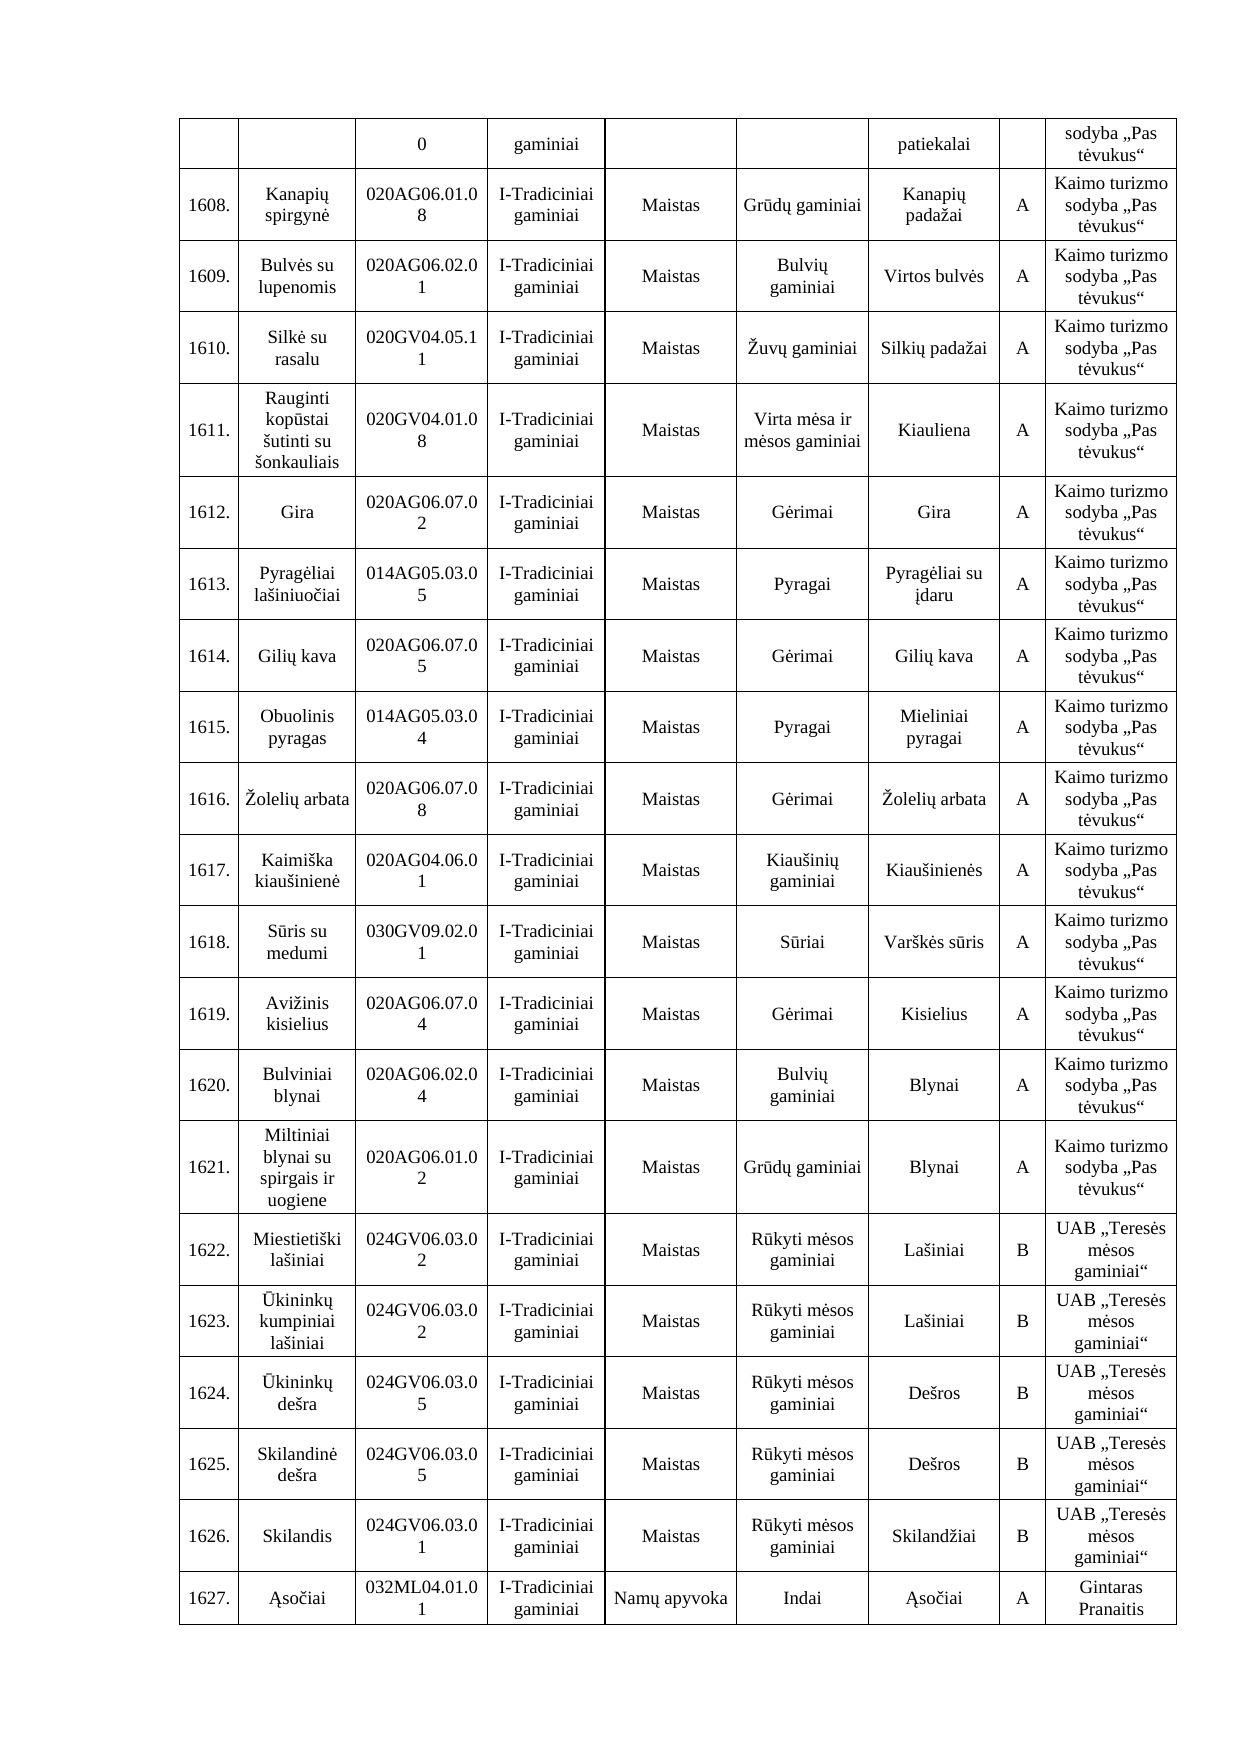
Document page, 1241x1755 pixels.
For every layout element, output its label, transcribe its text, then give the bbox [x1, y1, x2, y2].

table_cell Rūkyti mėsos gaminiai [737, 1214, 868, 1285]
table_cell 1623. [180, 1286, 238, 1356]
table_cell A [1000, 763, 1045, 834]
table_cell I-Tradiciniai gaminiai [488, 692, 604, 762]
table_cell [175, 1213, 179, 1285]
table_cell B [1000, 1286, 1045, 1356]
table_cell Pyragėliai su įdaru [869, 549, 999, 619]
table_cell 1625. [180, 1429, 238, 1499]
table_cell 1614. [180, 620, 238, 691]
table_cell patiekalai [869, 119, 999, 168]
table_cell A [1000, 620, 1045, 691]
table_cell [1177, 905, 1182, 977]
table_cell Maistas [606, 906, 736, 977]
table_cell 1622. [180, 1214, 238, 1285]
table_cell Gėrimai [737, 620, 868, 691]
table_cell 1624. [180, 1357, 238, 1428]
table_cell Maistas [606, 1214, 736, 1285]
table_cell 024GV06.03.05 [356, 1357, 487, 1428]
table_cell UAB „Teresės mėsos gaminiai“ [1046, 1357, 1176, 1428]
table_cell [175, 905, 179, 977]
table_cell A [1000, 169, 1045, 240]
table_cell UAB „Teresės mėsos gaminiai“ [1046, 1214, 1176, 1285]
table_cell [1177, 240, 1182, 311]
table_cell 020AG06.01.02 [356, 1121, 487, 1213]
table_cell Varškės sūris [869, 906, 999, 977]
table_cell Blynai [869, 1121, 999, 1213]
table_cell I-Tradiciniai gaminiai [488, 906, 604, 977]
table_cell Maistas [606, 384, 736, 476]
table_cell Kaimo turizmo sodyba „Pas tėvukus“ [1046, 906, 1176, 977]
table_cell Kisielius [869, 978, 999, 1048]
table_cell [1177, 834, 1182, 905]
table_cell 032ML04.01.01 [356, 1572, 487, 1623]
table_cell [1177, 619, 1182, 691]
table_cell Bulvių gaminiai [737, 1050, 868, 1120]
table_cell Virta mėsa ir mėsos gaminiai [737, 384, 868, 476]
table_cell I-Tradiciniai gaminiai [488, 477, 604, 547]
table_cell 020AG06.07.02 [356, 477, 487, 547]
table_cell Ąsočiai [869, 1572, 999, 1623]
table_cell Pyragėliai lašiniuočiai [239, 549, 355, 619]
table_cell [1177, 311, 1182, 383]
table_cell 1627. [180, 1572, 238, 1623]
table_cell I-Tradiciniai gaminiai [488, 1572, 604, 1623]
table_cell A [1000, 1572, 1045, 1623]
table_cell Namų apyvoka [606, 1572, 736, 1623]
table_cell 1613. [180, 549, 238, 619]
table_cell [606, 119, 736, 168]
table_cell [175, 1049, 179, 1120]
table_cell Kaimo turizmo sodyba „Pas tėvukus“ [1046, 241, 1176, 311]
table_cell Pyragai [737, 692, 868, 762]
table_cell 024GV06.03.01 [356, 1500, 487, 1571]
table_cell I-Tradiciniai gaminiai [488, 1286, 604, 1356]
table_cell 1610. [180, 312, 238, 383]
table_cell 014AG05.03.04 [356, 692, 487, 762]
table_cell [1177, 977, 1182, 1048]
table_cell A [1000, 1050, 1045, 1120]
table_cell I-Tradiciniai gaminiai [488, 1121, 604, 1213]
table_cell I-Tradiciniai gaminiai [488, 169, 604, 240]
table_cell Maistas [606, 312, 736, 383]
table_cell Gėrimai [737, 477, 868, 547]
table_cell Gira [239, 477, 355, 547]
table_cell UAB „Teresės mėsos gaminiai“ [1046, 1429, 1176, 1499]
table_cell Gilių kava [869, 620, 999, 691]
table_cell Maistas [606, 1429, 736, 1499]
table_cell A [1000, 692, 1045, 762]
table_cell [1177, 691, 1182, 762]
table_cell Kaimo turizmo sodyba „Pas tėvukus“ [1046, 978, 1176, 1048]
table_cell Maistas [606, 1357, 736, 1428]
table_cell [175, 619, 179, 691]
table_cell 020AG04.06.01 [356, 835, 487, 905]
table_cell [1177, 168, 1182, 240]
table_cell Kanapių spirgynė [239, 169, 355, 240]
table_cell Bulvių gaminiai [737, 241, 868, 311]
table_cell [175, 476, 179, 547]
table_cell 014AG05.03.05 [356, 549, 487, 619]
table_cell Maistas [606, 1500, 736, 1571]
table_cell Kiauliena [869, 384, 999, 476]
table_cell Kaimo turizmo sodyba „Pas tėvukus“ [1046, 384, 1176, 476]
table_cell Gintaras Pranaitis [1046, 1572, 1176, 1623]
table_cell Bulviniai blynai [239, 1050, 355, 1120]
table_cell I-Tradiciniai gaminiai [488, 1050, 604, 1120]
table_cell Rauginti kopūstai šutinti su šonkauliais [239, 384, 355, 476]
table_cell 020AG06.07.08 [356, 763, 487, 834]
table_cell I-Tradiciniai gaminiai [488, 978, 604, 1048]
table_cell Kaimiška kiaušinienė [239, 835, 355, 905]
table_cell 020AG06.02.01 [356, 241, 487, 311]
table_cell Kiaušinių gaminiai [737, 835, 868, 905]
table_cell [175, 834, 179, 905]
table_cell Skilandinė dešra [239, 1429, 355, 1499]
table_cell [1177, 762, 1182, 834]
table_cell 1611. [180, 384, 238, 476]
table_cell Kaimo turizmo sodyba „Pas tėvukus“ [1046, 1050, 1176, 1120]
table_cell [175, 383, 179, 476]
table_cell Dešros [869, 1357, 999, 1428]
table_cell Kanapių padažai [869, 169, 999, 240]
table_cell [1177, 1120, 1182, 1213]
table_cell A [1000, 978, 1045, 1048]
table_cell Kaimo turizmo sodyba „Pas tėvukus“ [1046, 549, 1176, 619]
table_cell sodyba „Pas tėvukus“ [1046, 119, 1176, 168]
table_cell 1626. [180, 1500, 238, 1571]
table_cell Grūdų gaminiai [737, 1121, 868, 1213]
table_cell Skilandžiai [869, 1500, 999, 1571]
table_cell Kaimo turizmo sodyba „Pas tėvukus“ [1046, 169, 1176, 240]
table_cell I-Tradiciniai gaminiai [488, 241, 604, 311]
table_cell Virtos bulvės [869, 241, 999, 311]
table_cell 1621. [180, 1121, 238, 1213]
table_cell Silkių padažai [869, 312, 999, 383]
table_cell I-Tradiciniai gaminiai [488, 1429, 604, 1499]
table_cell gaminiai [488, 119, 604, 168]
table_cell Bulvės su lupenomis [239, 241, 355, 311]
table_cell A [1000, 549, 1045, 619]
table_cell Miestietiški lašiniai [239, 1214, 355, 1285]
table_cell Maistas [606, 835, 736, 905]
table_cell [1177, 1499, 1182, 1571]
table_cell [175, 168, 179, 240]
table_cell UAB „Teresės mėsos gaminiai“ [1046, 1286, 1176, 1356]
table_cell 024GV06.03.05 [356, 1429, 487, 1499]
table_cell Ūkininkų dešra [239, 1357, 355, 1428]
table_cell A [1000, 835, 1045, 905]
table_cell Sūris su medumi [239, 906, 355, 977]
table_cell Gira [869, 477, 999, 547]
table_cell [175, 240, 179, 311]
table_cell [737, 119, 868, 168]
table_cell Rūkyti mėsos gaminiai [737, 1357, 868, 1428]
table_cell I-Tradiciniai gaminiai [488, 312, 604, 383]
table_cell [175, 1428, 179, 1499]
table_cell [175, 311, 179, 383]
table_cell Maistas [606, 549, 736, 619]
table_cell 0 [356, 119, 487, 168]
table_cell A [1000, 1121, 1045, 1213]
table_cell Kaimo turizmo sodyba „Pas tėvukus“ [1046, 763, 1176, 834]
table_cell Miltiniai blynai su spirgais ir uogiene [239, 1121, 355, 1213]
table_cell B [1000, 1214, 1045, 1285]
table_cell [180, 119, 238, 168]
table_cell 1617. [180, 835, 238, 905]
table_cell A [1000, 906, 1045, 977]
table_cell Maistas [606, 763, 736, 834]
table_cell [239, 119, 355, 168]
table_cell Silkė su rasalu [239, 312, 355, 383]
table_cell [1177, 1285, 1182, 1356]
table_cell [1177, 118, 1182, 168]
table_cell Kaimo turizmo sodyba „Pas tėvukus“ [1046, 477, 1176, 547]
table_cell I-Tradiciniai gaminiai [488, 1357, 604, 1428]
table_cell Skilandis [239, 1500, 355, 1571]
table_cell [1000, 119, 1045, 168]
table_cell Pyragai [737, 549, 868, 619]
table_cell Maistas [606, 1121, 736, 1213]
table_cell Avižinis kisielius [239, 978, 355, 1048]
table_cell Gilių kava [239, 620, 355, 691]
table_cell Kaimo turizmo sodyba „Pas tėvukus“ [1046, 620, 1176, 691]
table_cell [1177, 383, 1182, 476]
table_cell B [1000, 1429, 1045, 1499]
table_cell 1609. [180, 241, 238, 311]
table_cell A [1000, 312, 1045, 383]
table_cell Kaimo turizmo sodyba „Pas tėvukus“ [1046, 312, 1176, 383]
table_cell [175, 1356, 179, 1428]
table_cell I-Tradiciniai gaminiai [488, 384, 604, 476]
table_cell Žolelių arbata [869, 763, 999, 834]
table_cell [1177, 1571, 1182, 1623]
table_cell Maistas [606, 477, 736, 547]
table_cell Maistas [606, 1050, 736, 1120]
table_cell [175, 118, 179, 168]
table_cell 020AG06.07.04 [356, 978, 487, 1048]
table_cell [175, 1571, 179, 1623]
table_cell Kaimo turizmo sodyba „Pas tėvukus“ [1046, 1121, 1176, 1213]
table_cell 1615. [180, 692, 238, 762]
table_cell [1177, 1356, 1182, 1428]
table_cell 024GV06.03.02 [356, 1214, 487, 1285]
table_cell [1177, 476, 1182, 547]
table_cell B [1000, 1500, 1045, 1571]
table_cell Gėrimai [737, 978, 868, 1048]
table_cell B [1000, 1357, 1045, 1428]
table_cell I-Tradiciniai gaminiai [488, 1500, 604, 1571]
table_cell Ąsočiai [239, 1572, 355, 1623]
table_cell 1620. [180, 1050, 238, 1120]
table_cell Gėrimai [737, 763, 868, 834]
table_cell UAB „Teresės mėsos gaminiai“ [1046, 1500, 1176, 1571]
table_cell A [1000, 241, 1045, 311]
table_cell I-Tradiciniai gaminiai [488, 763, 604, 834]
table_cell A [1000, 384, 1045, 476]
table_cell [175, 1120, 179, 1213]
table_cell 020AG06.02.04 [356, 1050, 487, 1120]
table_cell 020AG06.01.08 [356, 169, 487, 240]
table_cell [1177, 1213, 1182, 1285]
table_cell Maistas [606, 169, 736, 240]
table_cell Maistas [606, 620, 736, 691]
table_cell Ūkininkų kumpiniai lašiniai [239, 1286, 355, 1356]
table_cell Rūkyti mėsos gaminiai [737, 1429, 868, 1499]
table_cell 1616. [180, 763, 238, 834]
table_cell 020GV04.05.11 [356, 312, 487, 383]
table_cell 024GV06.03.02 [356, 1286, 487, 1356]
table_cell 1619. [180, 978, 238, 1048]
table_cell [1177, 548, 1182, 619]
table_cell I-Tradiciniai gaminiai [488, 835, 604, 905]
table_cell Rūkyti mėsos gaminiai [737, 1500, 868, 1571]
table_cell [175, 1499, 179, 1571]
table_cell Kaimo turizmo sodyba „Pas tėvukus“ [1046, 692, 1176, 762]
table_cell Maistas [606, 1286, 736, 1356]
table_cell Maistas [606, 692, 736, 762]
table_cell [175, 548, 179, 619]
table_cell [1177, 1428, 1182, 1499]
table_cell 1618. [180, 906, 238, 977]
table_cell I-Tradiciniai gaminiai [488, 549, 604, 619]
table_cell 1612. [180, 477, 238, 547]
table_cell Blynai [869, 1050, 999, 1120]
table_cell 020GV04.01.08 [356, 384, 487, 476]
table_cell 030GV09.02.01 [356, 906, 487, 977]
table_cell [175, 1285, 179, 1356]
table_cell [1177, 1049, 1182, 1120]
table_cell [175, 977, 179, 1048]
table_cell [175, 762, 179, 834]
table_cell I-Tradiciniai gaminiai [488, 1214, 604, 1285]
table_cell Dešros [869, 1429, 999, 1499]
table_cell [175, 691, 179, 762]
table_cell Maistas [606, 978, 736, 1048]
table_cell 020AG06.07.05 [356, 620, 487, 691]
table_cell Mieliniai pyragai [869, 692, 999, 762]
table_cell Kaimo turizmo sodyba „Pas tėvukus“ [1046, 835, 1176, 905]
table_cell Kiaušinienės [869, 835, 999, 905]
table_cell Indai [737, 1572, 868, 1623]
table_cell Lašiniai [869, 1286, 999, 1356]
table_cell Maistas [606, 241, 736, 311]
table_cell Lašiniai [869, 1214, 999, 1285]
table_cell I-Tradiciniai gaminiai [488, 620, 604, 691]
table_cell Grūdų gaminiai [737, 169, 868, 240]
table_cell Žolelių arbata [239, 763, 355, 834]
table_cell Sūriai [737, 906, 868, 977]
table_cell A [1000, 477, 1045, 547]
table_cell Žuvų gaminiai [737, 312, 868, 383]
table_cell Rūkyti mėsos gaminiai [737, 1286, 868, 1356]
table_cell 1608. [180, 169, 238, 240]
table_cell Obuolinis pyragas [239, 692, 355, 762]
